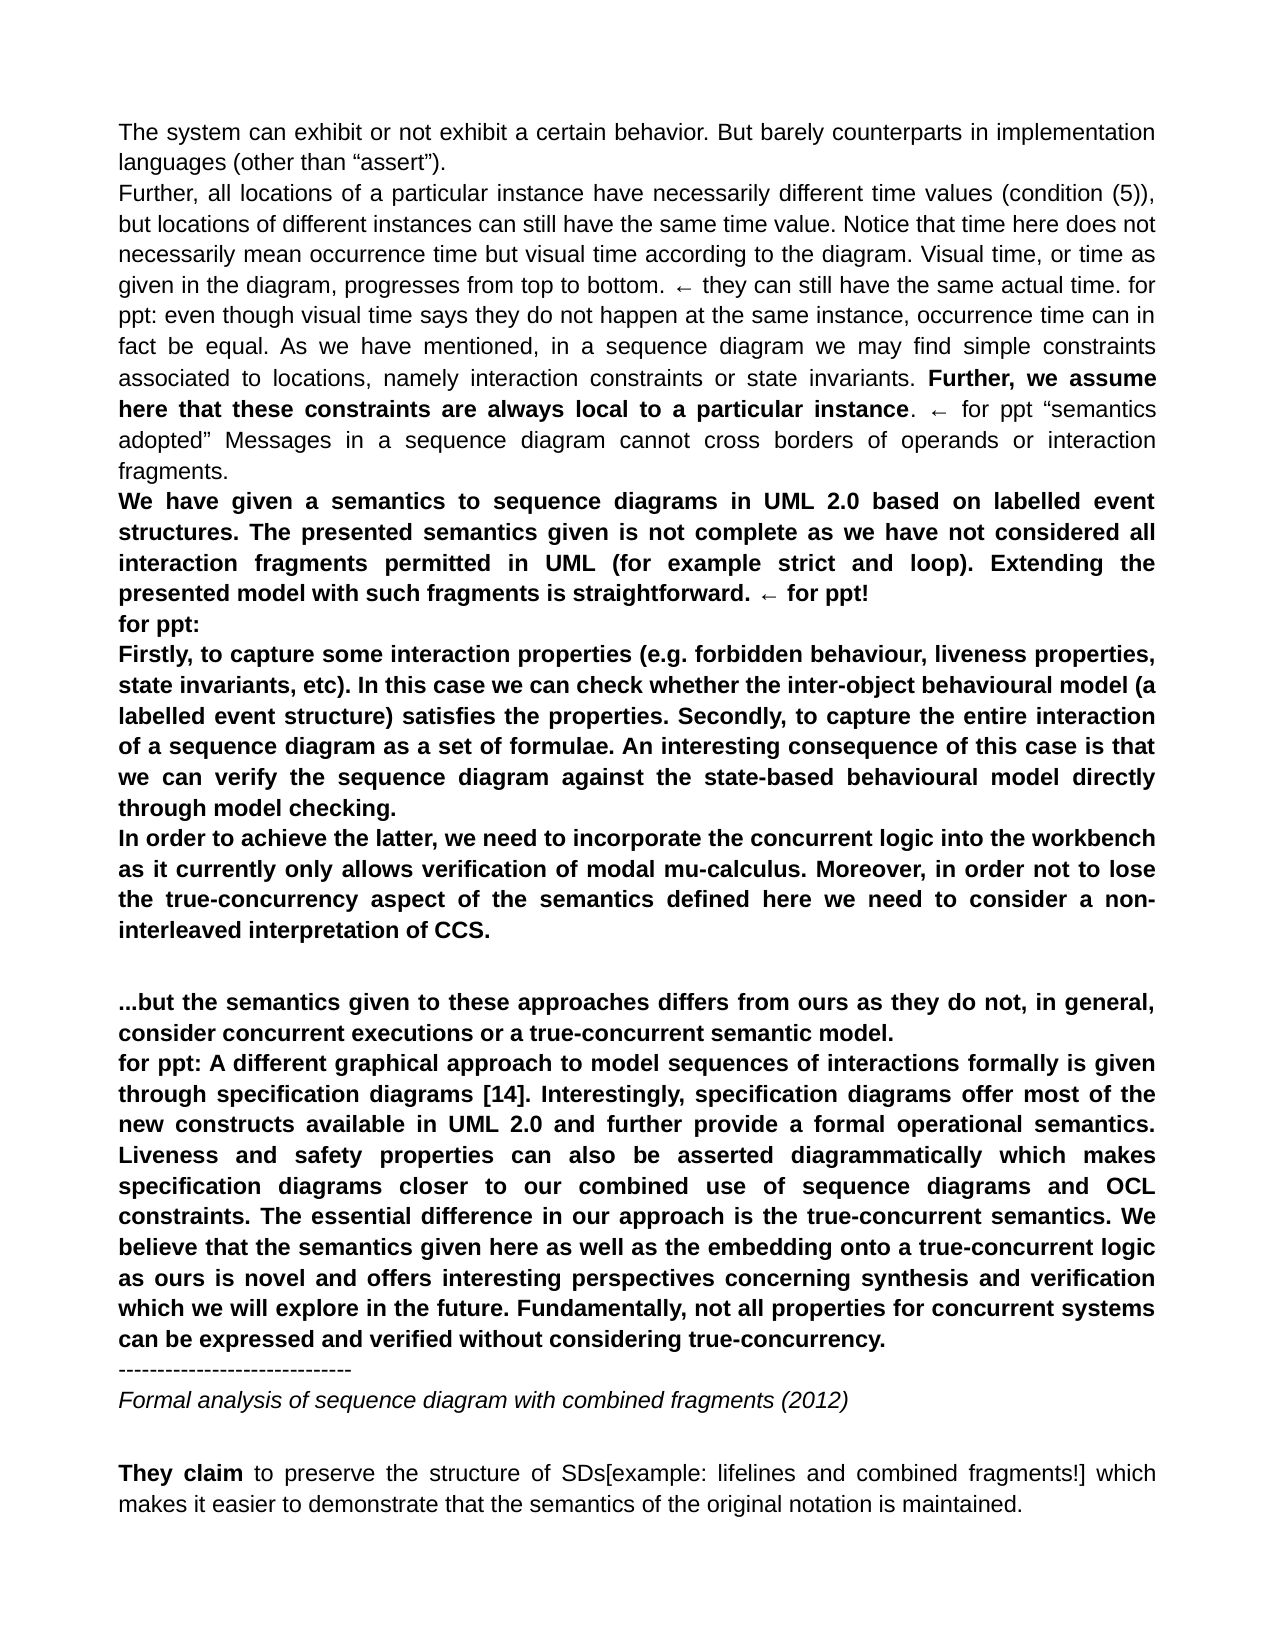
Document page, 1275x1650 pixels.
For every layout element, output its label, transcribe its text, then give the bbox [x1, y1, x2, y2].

text for ppt: [118, 610, 1157, 637]
text ------------------------------ [118, 1356, 1157, 1383]
text In order to achieve the latter, we need to incorporate the concurrent logic into the workbench as it currently only allows verification of modal mu-calculus. Moreover, in order not to lose the true-concurrency aspect of the semantics defined here we need to consider a non-interleaved interpretation of CCS. [118, 824, 1157, 943]
text for ppt: A different graphical approach to model sequences of interactions formally is given through specification diagrams [14]. Interestingly, specification diagrams offer most of the new constructs available in UML 2.0 and further provide a formal operational semantics. Liveness and safety properties can also be asserted diagrammatically which makes specification diagrams closer to our combined use of sequence diagrams and OCL constraints. The essential difference in our approach is the true-concurrent semantics. We believe that the semantics given here as well as the embedding onto a true-concurrent logic as ours is novel and offers interesting perspectives concerning synthesis and verification which we will explore in the future. Fundamentally, not all properties for concurrent systems can be expressed and verified without considering true-concurrency. [118, 1049, 1157, 1352]
text Further, all locations of a particular instance have necessarily different time values (condition (5)), but locations of different instances can still have the same time value. Notice that time here does not necessarily mean occurrence time but visual time according to the diagram. Visual time, or time as given in the diagram, progresses from top to bottom. ← they can still have the same actual time. for ppt: even though visual time says they do not happen at the same instance, occurrence time can in fact be equal. As we have mentioned, in a sequence diagram we may find simple constraints associated to locations, namely interaction constraints or state invariants. Further, we assume here that these constraints are always local to a particular instance. ← for ppt “semantics adopted” Messages in a sequence diagram cannot cross borders of operands or interaction fragments. [118, 179, 1157, 484]
text The system can exhibit or not exhibit a certain behavior. But barely counterparts in implementation languages (other than “assert”). [118, 118, 1157, 176]
text They claim to preserve the structure of SDs[example: lifelines and combined fragments!] which makes it easier to demonstrate that the semantics of the original notation is maintained. [118, 1458, 1157, 1518]
text Firstly, to capture some interaction properties (e.g. forbidden behaviour, liveness properties, state invariants, etc). In this case we can check whether the inter-object behavioural model (a labelled event structure) satisfies the properties. Secondly, to capture the entire interaction of a sequence diagram as a set of formulae. An interesting consequence of this case is that we can verify the sequence diagram against the state-based behavioural model directly through model checking. [118, 641, 1157, 821]
text We have given a semantics to sequence diagrams in UML 2.0 based on labelled event structures. The presented semantics given is not complete as we have not considered all interaction fragments permitted in UML (for example strict and loop). Extending the presented model with such fragments is straightforward. ← for ppt! [118, 488, 1157, 606]
text Formal analysis of sequence diagram with combined fragments (2012) [118, 1386, 1157, 1413]
text ...but the semantics given to these approaches differs from ours as they do not, in general, consider concurrent executions or a true-concurrent semantic model. [118, 988, 1157, 1046]
